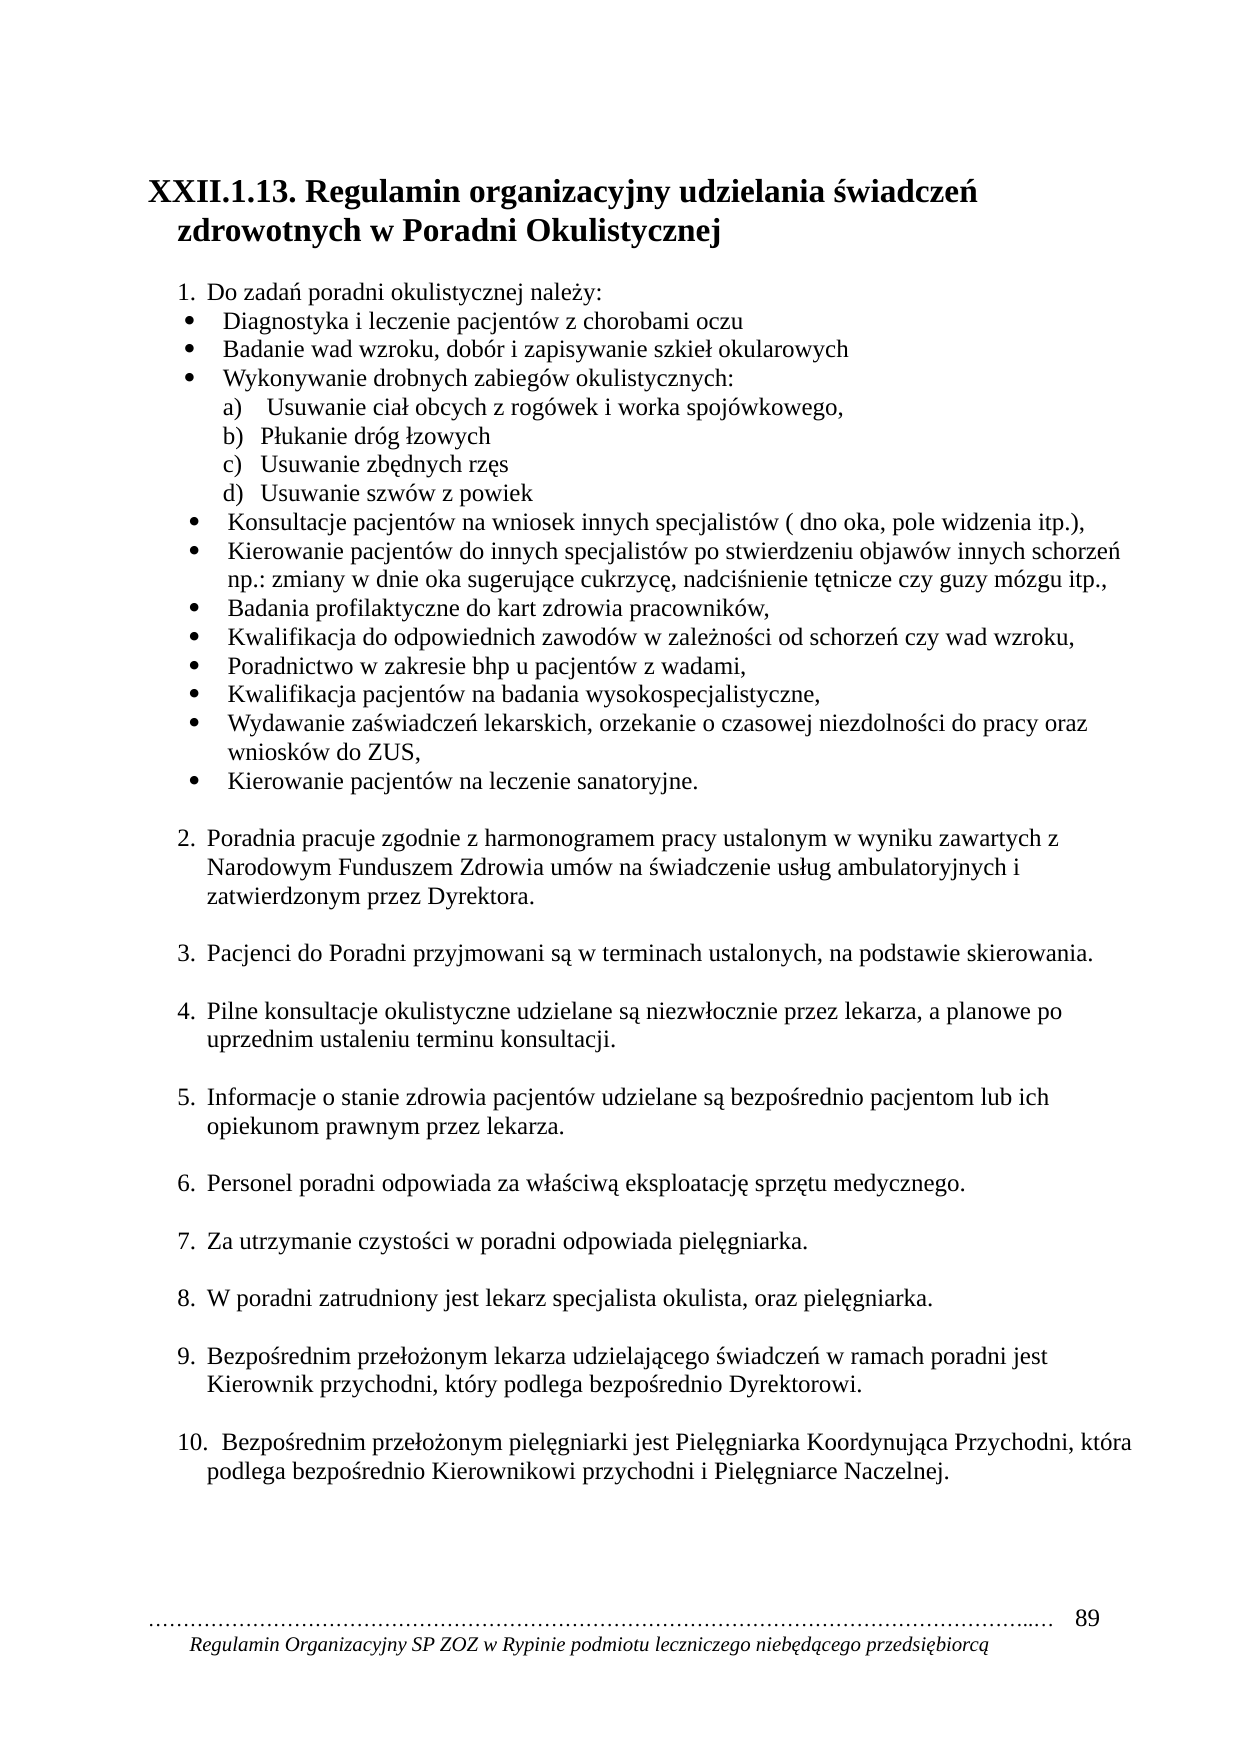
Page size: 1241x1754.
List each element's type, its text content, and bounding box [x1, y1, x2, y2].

list 1. Do zadań poradni okulistycznej należy: [177, 277, 1137, 306]
list 7. Za utrzymanie czystości w poradni odpowiada pielęgniarka. [177, 1226, 1137, 1254]
list 5. Informacje o stanie zdrowia pacjentów udzielane są bezpośrednio pacjentom lub ich opiekunom prawnym przez lekarza. [177, 1082, 1137, 1139]
list Wydawanie zaświadczeń lekarskich, orzekanie o czasowej niezdolności do pracy oraz wniosków do ZUS, [190, 708, 1137, 766]
list Poradnictwo w zakresie bhp u pacjentów z wadami, [190, 651, 1137, 679]
list 10. Bezpośrednim przełożonym pielęgniarki jest Pielęgniarka Koordynująca Przychodni, która podlega bezpośrednio Kierownikowi przychodni i Pielęgniarce Naczelnej. [177, 1427, 1137, 1484]
list Kwalifikacja pacjentów na badania wysokospecjalistyczne, [190, 679, 1137, 708]
list Kierowanie pacjentów do innych specjalistów po stwierdzeniu objawów innych schorzeń np.: zmiany w dnie oka sugerujące cukrzycę, nadciśnienie tętnicze czy guzy mózgu itp., [190, 536, 1137, 593]
list Badania profilaktyczne do kart zdrowia pracowników, [190, 593, 1137, 622]
list Konsultacje pacjentów na wniosek innych specjalistów ( dno oka, pole widzenia itp.), [190, 507, 1137, 536]
list Badanie wad wzroku, dobór i zapisywanie szkieł okularowych [185, 334, 1137, 363]
list XXII.1.13. Regulamin organizacyjny udzielania świadczeń zdrowotnych w Poradni Okulistycznej [148, 172, 1137, 248]
list Usuwanie ciał obcych z rogówek i worka spojówkowego, [223, 392, 1137, 421]
list Wykonywanie drobnych zabiegów okulistycznych: [185, 363, 1137, 392]
list Kwalifikacja do odpowiednich zawodów w zależności od schorzeń czy wad wzroku, [190, 622, 1137, 651]
list 9. Bezpośrednim przełożonym lekarza udzielającego świadczeń w ramach poradni jest Kierownik przychodni, który podlega bezpośrednio Dyrektorowi. [177, 1341, 1137, 1398]
list 8. W poradni zatrudniony jest lekarz specjalista okulista, oraz pielęgniarka. [177, 1283, 1137, 1312]
list Kierowanie pacjentów na leczenie sanatoryjne. [190, 766, 1137, 794]
list Usuwanie szwów z powiek [223, 478, 1137, 507]
list Płukanie dróg łzowych [223, 421, 1137, 449]
list 2. Poradnia pracuje zgodnie z harmonogramem pracy ustalonym w wyniku zawartych z Narodowym Funduszem Zdrowia umów na świadczenie usług ambulatoryjnych i zatwierdzonym przez Dyrektora. [177, 823, 1137, 909]
list 6. Personel poradni odpowiada za właściwą eksploatację sprzętu medycznego. [177, 1168, 1137, 1197]
list Diagnostyka i leczenie pacjentów z chorobami oczu [185, 306, 1137, 334]
list 3. Pacjenci do Poradni przyjmowani są w terminach ustalonych, na podstawie skierowania. [177, 938, 1137, 967]
list 4. Pilne konsultacje okulistyczne udzielane są niezwłocznie przez lekarza, a planowe po uprzednim ustaleniu terminu konsultacji. [177, 996, 1137, 1053]
list Usuwanie zbędnych rzęs [223, 449, 1137, 478]
